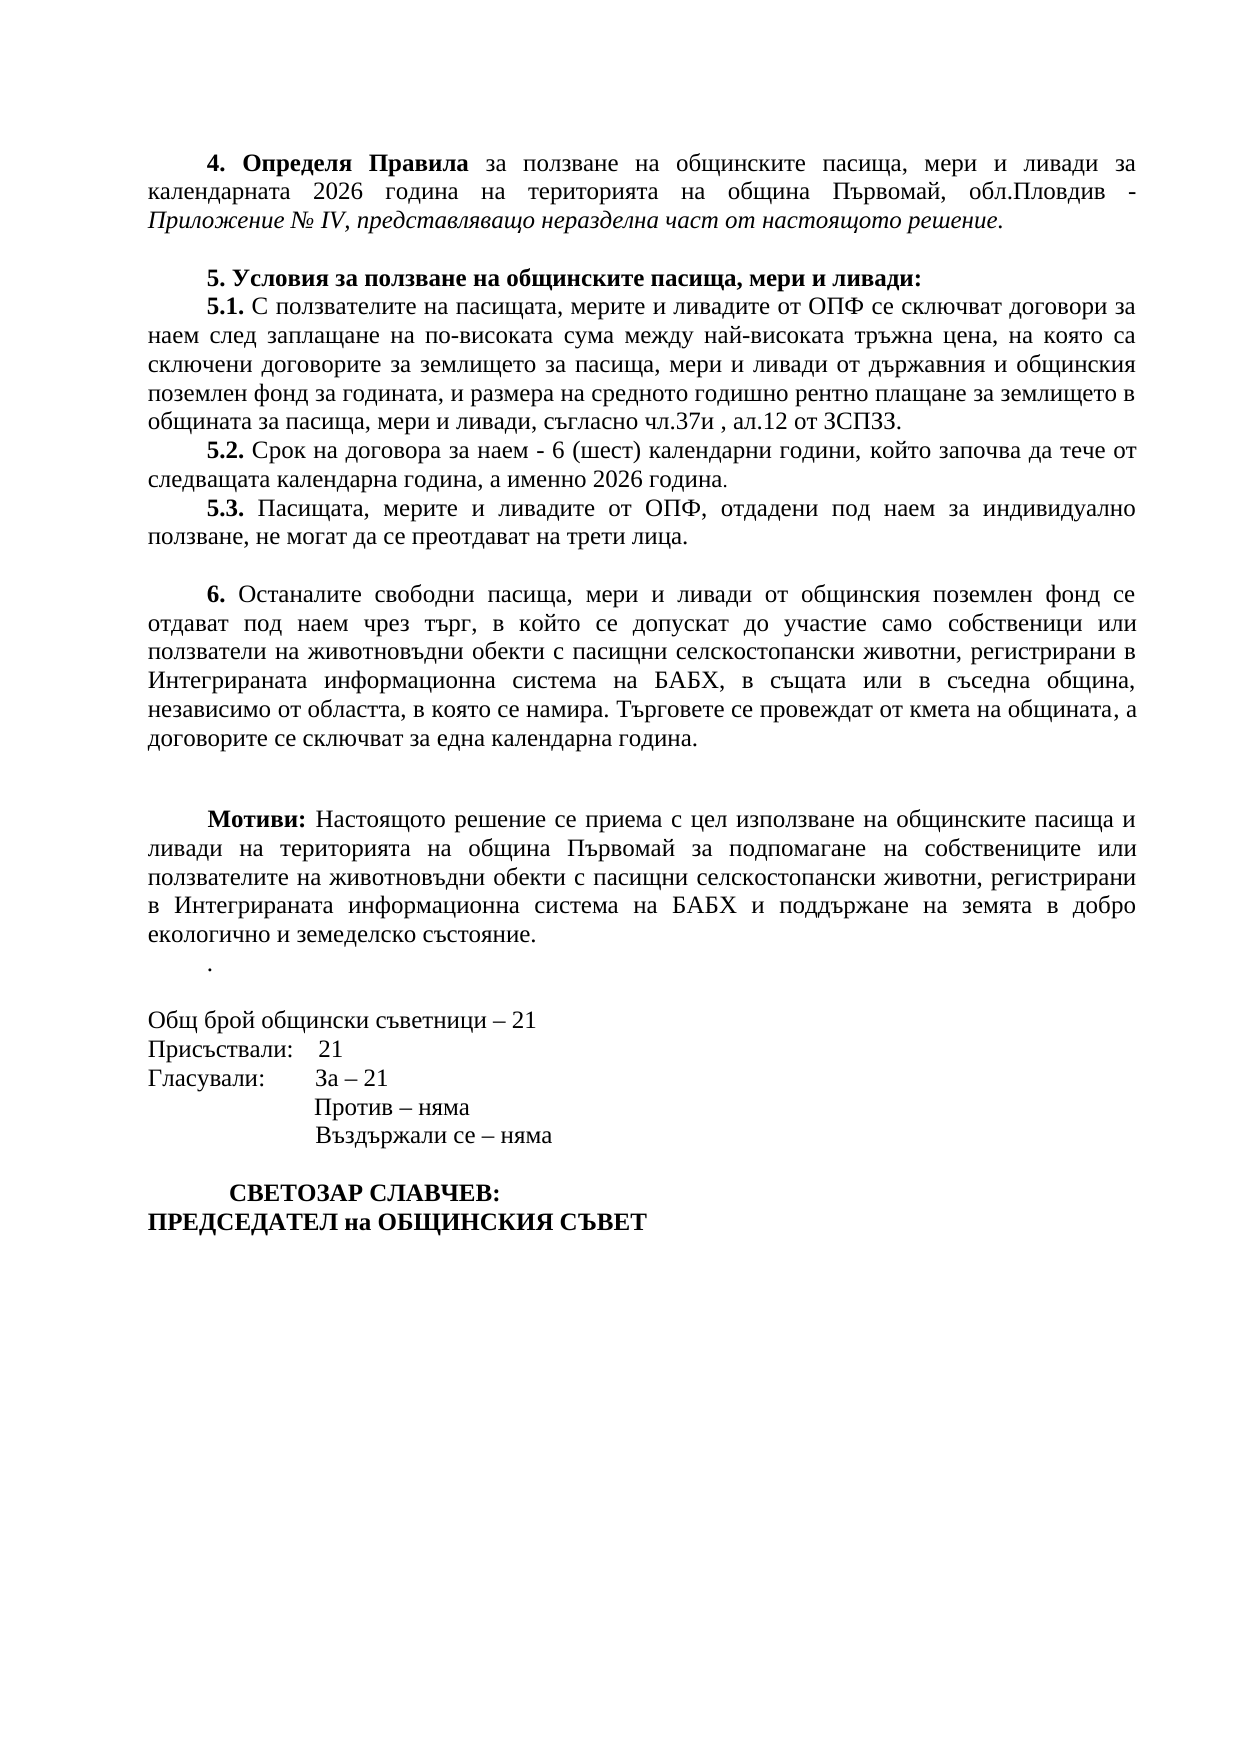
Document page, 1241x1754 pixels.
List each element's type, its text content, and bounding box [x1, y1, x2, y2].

text 5.1. С ползвателите на пасищата, мерите и ливадите от ОПФ се сключват договори за наем след заплащане на по-високата сума между най-високата тръжна цена, на която са сключени договорите за землището за пасища, мери и ливади от държавния и общинския поземлен фонд за годината, и размера на средното годишно рентно плащане за землището в общината за пасища, мери и ливади, съгласно чл.37и , ал.12 от ЗСПЗЗ. [148, 291, 1137, 435]
text 4. Определя Правила за ползване на общинските пасища, мери и ливади за календарната 2026 година на територията на община Първомай, обл.Пловдив - Приложение № ІV, представляващо неразделна част от настоящото решение. [148, 148, 1137, 234]
text Гласували: За – 21 [148, 1063, 1137, 1092]
text Присъствали: 21 [148, 1034, 1137, 1063]
text 5.2. Срок на договора за наем - 6 (шест) календарни години, който започва да тече от следващата календарна година, а именно 2026 година. [148, 435, 1137, 493]
text 5. Условия за ползване на общинските пасища, мери и ливади: [148, 263, 1137, 291]
text Мотиви: Настоящото решение се приема с цел използване на общинските пасища и ливади на територията на община Първомай за подпомагане на собствениците или ползвателите на животновъдни обекти с пасищни селскостопански животни, регистрирани в Интегрираната информационна система на БАБХ и поддържане на земята в добро екологично и земеделско състояние. [148, 804, 1137, 948]
text Против – няма [148, 1092, 1137, 1120]
text СВЕТОЗАР СЛАВЧЕВ: [148, 1178, 1137, 1207]
text Общ брой общински съветници – 21 [148, 1005, 1137, 1034]
text 5.3. Пасищата, мерите и ливадите от ОПФ, отдадени под наем за индивидуално ползване, не могат да се преотдават на трети лица. [148, 493, 1137, 550]
text Въздържали се – няма [148, 1120, 1137, 1149]
text ПРЕДСЕДАТЕЛ на ОБЩИНСКИЯ СЪВЕТ [148, 1207, 1137, 1235]
text . [148, 948, 1137, 977]
text 6. Останалите свободни пасища, мери и ливади от общинския поземлен фонд се отдават под наем чрез търг, в който се допускат до участие само собственици или ползватели на животновъдни обекти с пасищни селскостопански животни, регистрирани в Интегрираната информационна система на БАБХ, в същата или в съседна община, независимо от областта, в която се намира. Търговете се провеждат от кмета на общината, а договорите се сключват за една календарна година. [148, 579, 1137, 751]
